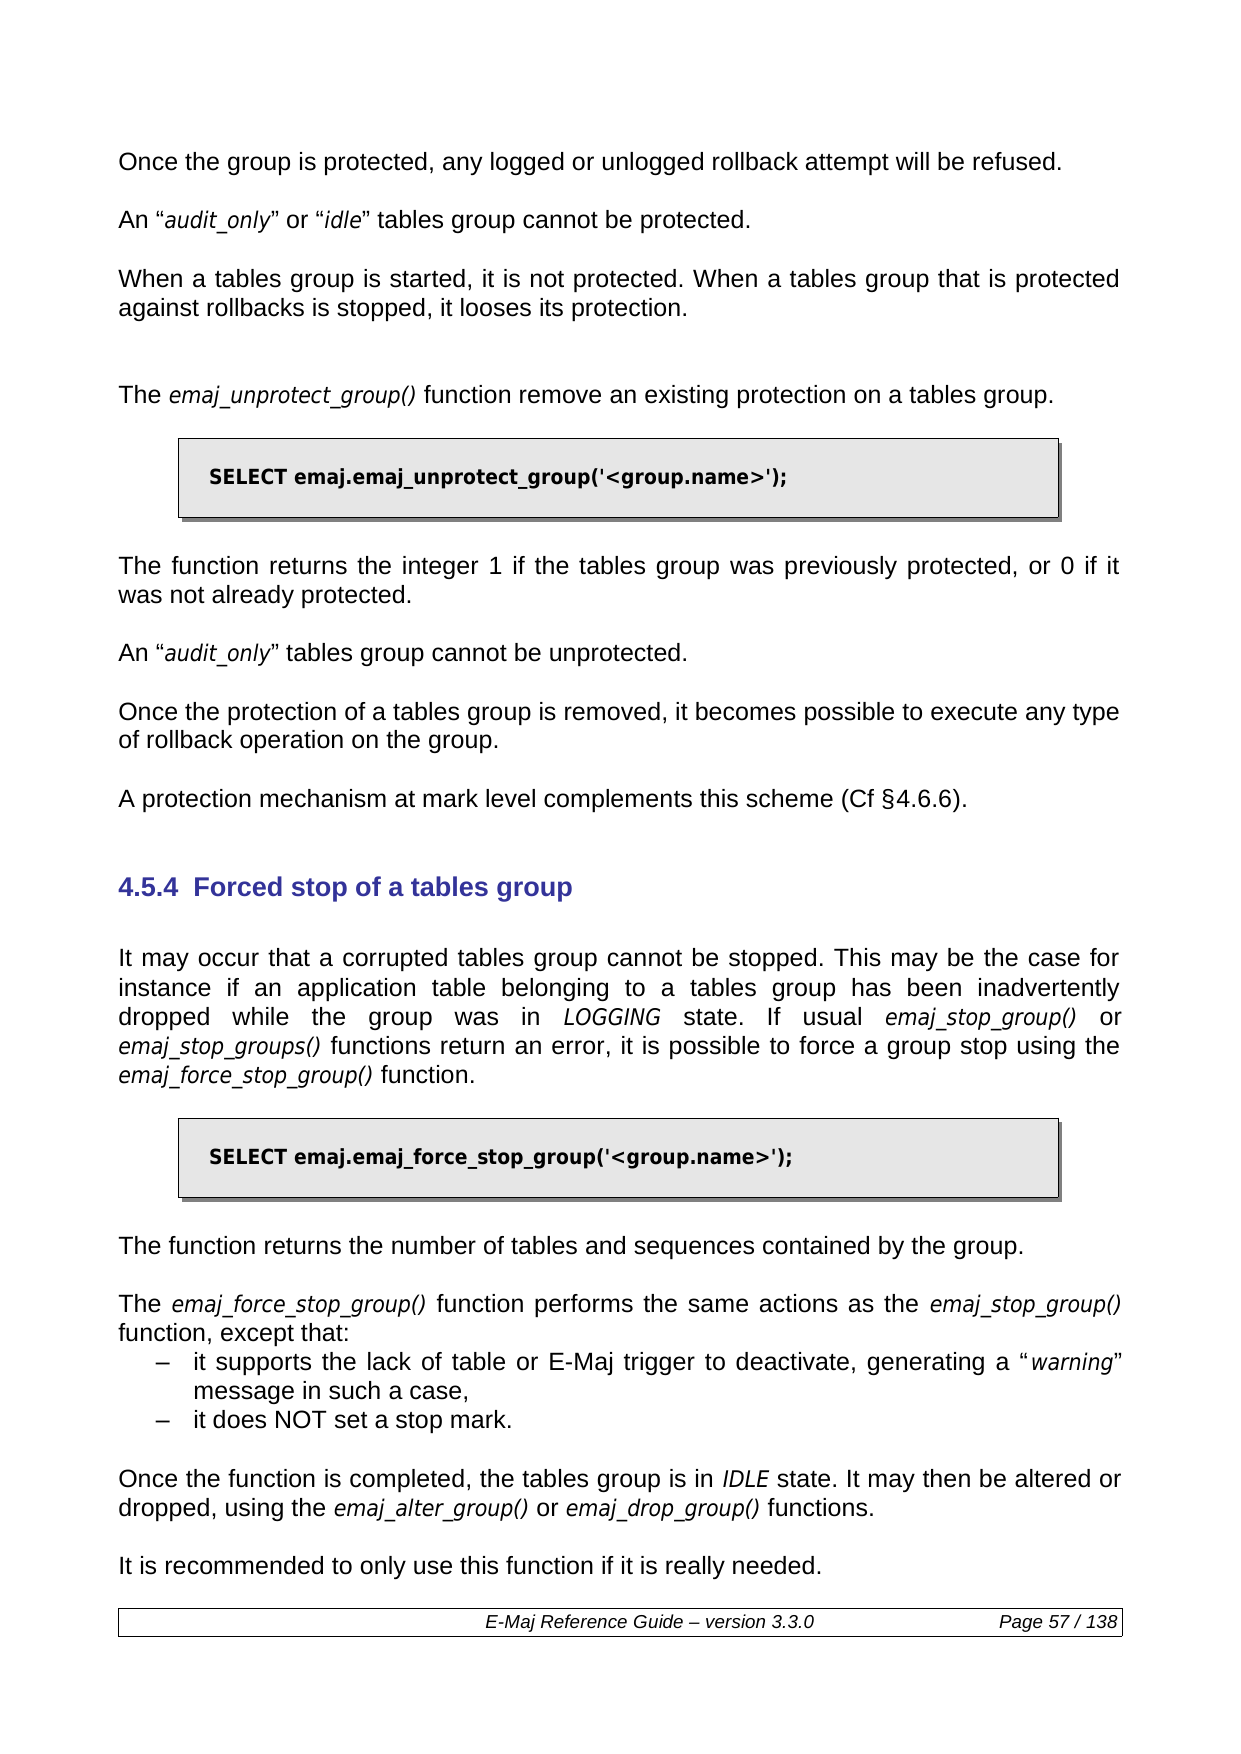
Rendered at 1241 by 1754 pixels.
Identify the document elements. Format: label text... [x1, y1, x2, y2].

text An “audit_only” tables group cannot be unprotected. [118, 638, 1122, 667]
text SELECT emaj.emaj_unprotect_group('<group.name>'); [179, 462, 1058, 487]
list it does NOT set a stop mark. [156, 1405, 1122, 1434]
text A protection mechanism at mark level complements this scheme (Cf §4.6.6). [118, 783, 1122, 813]
text The emaj_force_stop_group() function performs the same actions as the emaj_stop_group() function, except that: [118, 1289, 1122, 1347]
text It is recommended to only use this function if it is really needed. [118, 1551, 1122, 1580]
text Once the group is protected, any logged or unlogged rollback attempt will be refused. [118, 147, 1122, 176]
list it supports the lack of table or E-Maj trigger to deactivate, generating a “warning” message in such a case, [156, 1347, 1122, 1405]
text SELECT emaj.emaj_force_stop_group('<group.name>'); [179, 1142, 1058, 1167]
text The function returns the number of tables and sequences contained by the group. [118, 1231, 1122, 1260]
text It may occur that a corrupted tables group cannot be stopped. This may be the case for instance if an application table belonging to a tables group has been inadvertently dropped while the group was in LOGGING state. If usual emaj_stop_group() or emaj_stop_groups() functions return an error, it is possible to force a group stop using the emaj_force_stop_group() function. [118, 943, 1122, 1089]
text The function returns the integer 1 if the tables group was previously protected, or 0 if it was not already protected. [118, 551, 1122, 609]
text An “audit_only” or “idle” tables group cannot be protected. [118, 205, 1122, 234]
text The emaj_unprotect_group() function remove an existing protection on a tables group. [118, 380, 1122, 409]
text Once the function is completed, the tables group is in IDLE state. It may then be altered or dropped, using the emaj_alter_group() or emaj_drop_group() functions. [118, 1463, 1122, 1522]
text Once the protection of a tables group is removed, it becomes possible to execute any type of rollback operation on the group. [118, 696, 1122, 754]
text When a tables group is started, it is not protected. When a tables group that is protected against rollbacks is stopped, it looses its protection. [118, 263, 1122, 322]
subtitle Forced stop of a tables group [118, 871, 1122, 902]
